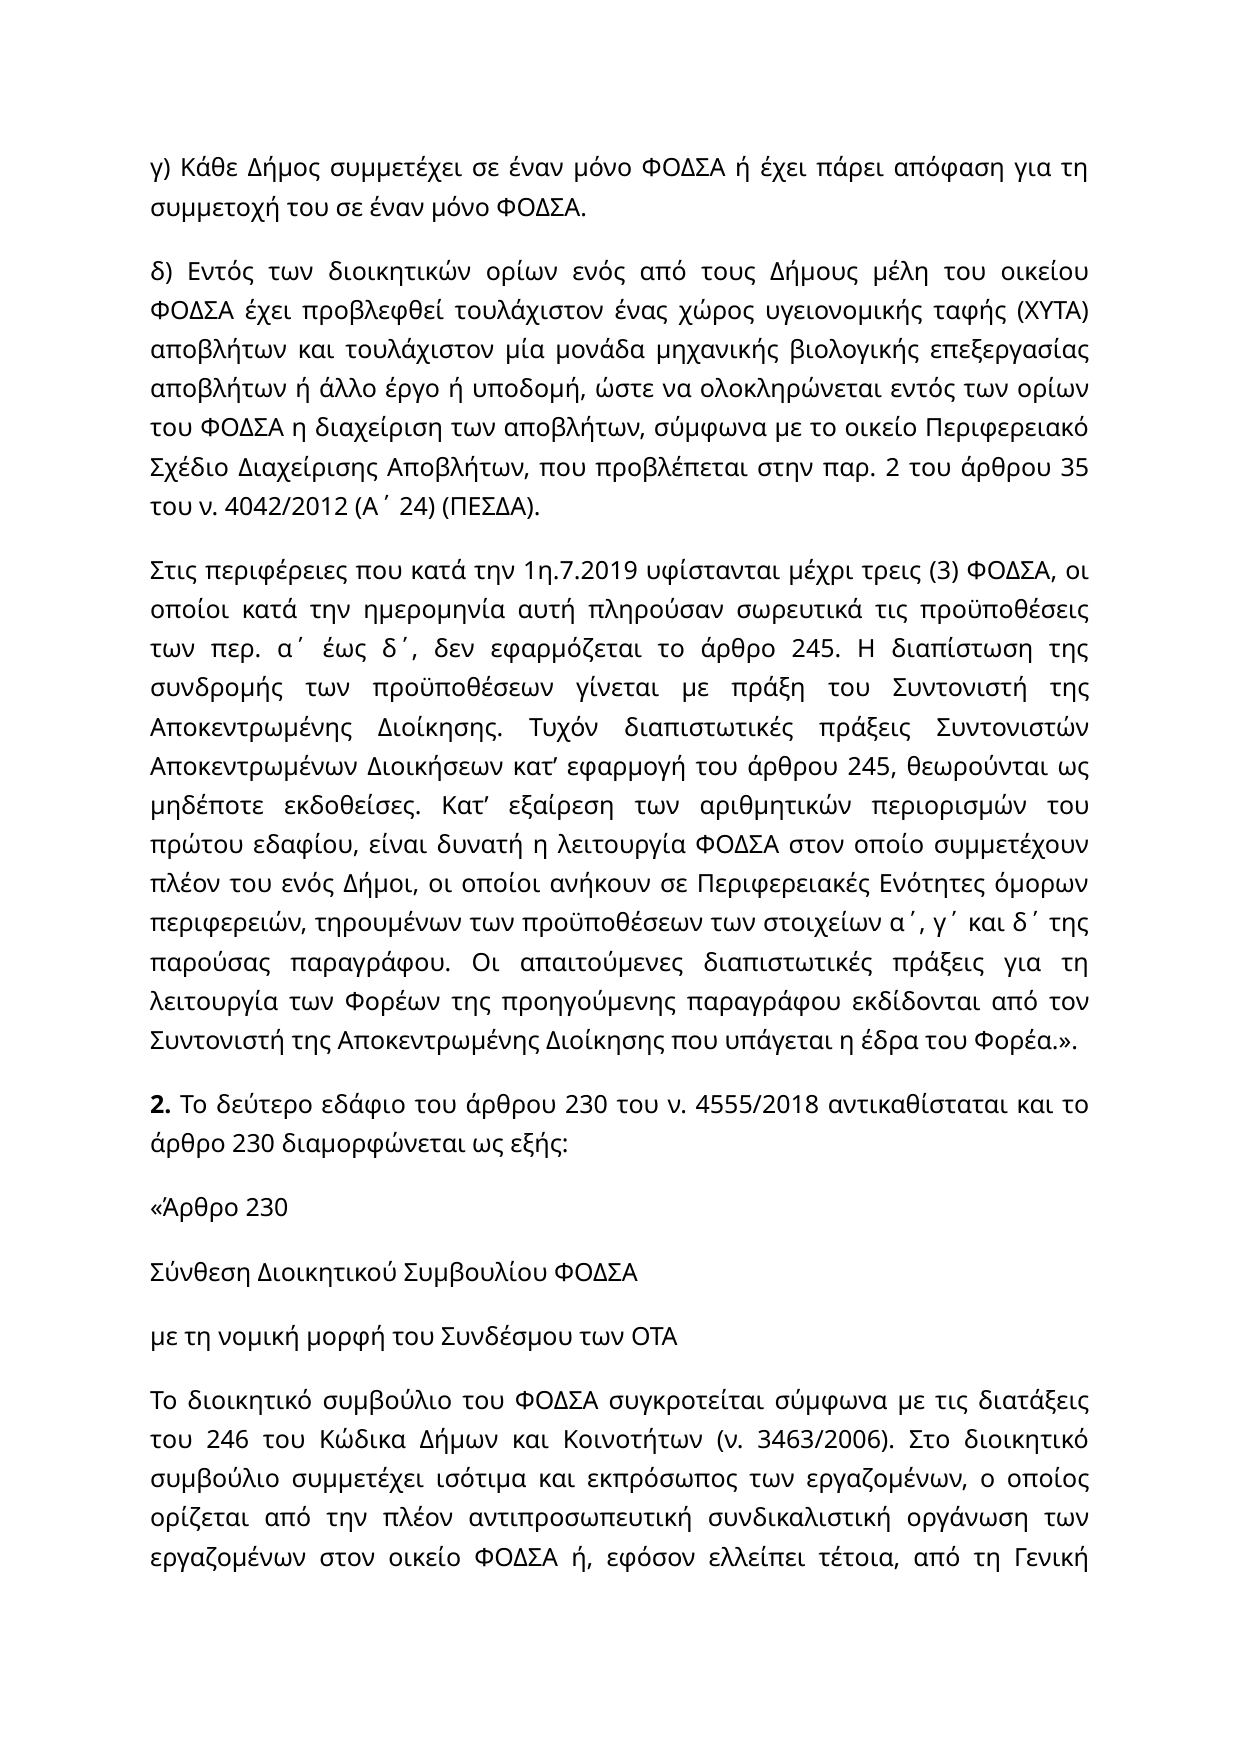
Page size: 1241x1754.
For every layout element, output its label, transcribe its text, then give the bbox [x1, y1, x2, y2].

text 2. Το δεύτερο εδάφιο του άρθρου 230 του ν. 4555/2018 αντικαθίσταται και το άρθρο 230 διαμορφώνεται ως εξής: [150, 1087, 1090, 1160]
text Στις περιφέρειες που κατά την 1η.7.2019 υφίστανται μέχρι τρεις (3) ΦΟΔΣΑ, οι οποίοι κατά την ημερομηνία αυτή πληρούσαν σωρευτικά τις προϋποθέσεις των περ. α΄ έως δ΄, δεν εφαρμόζεται το άρθρο 245. Η διαπίστωση της συνδρομής των προϋποθέσεων γίνεται με πράξη του Συντονιστή της Αποκεντρωμένης Διοίκησης. Τυχόν διαπιστωτικές πράξεις Συντονιστών Αποκεντρωμένων Διοικήσεων κατ’ εφαρμογή του άρθρου 245, θεωρούνται ως μηδέποτε εκδοθείσες. Κατ’ εξαίρεση των αριθμητικών περιορισμών του πρώτου εδαφίου, είναι δυνατή η λειτουργία ΦΟΔΣΑ στον οποίο συμμετέχουν πλέον του ενός Δήμοι, οι οποίοι ανήκουν σε Περιφερειακές Ενότητες όμορων περιφερειών, τηρουμένων των προϋποθέσεων των στοιχείων α΄, γ΄ και δ΄ της παρούσας παραγράφου. Οι απαιτούμενες διαπιστωτικές πράξεις για τη λειτουργία των Φορέων της προηγούμενης παραγράφου εκδίδονται από τον Συντονιστή της Αποκεντρωμένης Διοίκησης που υπάγεται η έδρα του Φορέα.». [150, 552, 1090, 1057]
text γ) Κάθε Δήμος συμμετέχει σε έναν μόνο ΦΟΔΣΑ ή έχει πάρει απόφαση για τη συμμετοχή του σε έναν μόνο ΦΟΔΣΑ. [150, 150, 1090, 223]
text με τη νομική μορφή του Συνδέσμου των ΟΤΑ [150, 1318, 1090, 1352]
text δ) Εντός των διοικητικών ορίων ενός από τους Δήμους μέλη του οικείου ΦΟΔΣΑ έχει προβλεφθεί τουλάχιστον ένας χώρος υγειονομικής ταφής (ΧΥΤΑ) αποβλήτων και τουλάχιστον μία μονάδα μηχανικής βιολογικής επεξεργασίας αποβλήτων ή άλλο έργο ή υποδομή, ώστε να ολοκληρώνεται εντός των ορίων του ΦΟΔΣΑ η διαχείριση των αποβλήτων, σύμφωνα με το οικείο Περιφερειακό Σχέδιο Διαχείρισης Αποβλήτων, που προβλέπεται στην παρ. 2 του άρθρου 35 του ν. 4042/2012 (Α΄ 24) (ΠΕΣΔΑ). [150, 253, 1090, 522]
text Το διοικητικό συμβούλιο του ΦΟΔΣΑ συγκροτείται σύμφωνα με τις διατάξεις του 246 του Κώδικα Δήμων και Κοινοτήτων (ν. 3463/2006). Στο διοικητικό συμβούλιο συμμετέχει ισότιμα και εκπρόσωπος των εργαζομένων, ο οποίος ορίζεται από την πλέον αντιπροσωπευτική συνδικαλιστική οργάνωση των εργαζομένων στον οικείο ΦΟΔΣΑ ή, εφόσον ελλείπει τέτοια, από τη Γενική [150, 1382, 1090, 1573]
text Σύνθεση Διοικητικού Συμβουλίου ΦΟΔΣΑ [150, 1254, 1090, 1288]
text «Άρθρο 230 [150, 1190, 1090, 1224]
